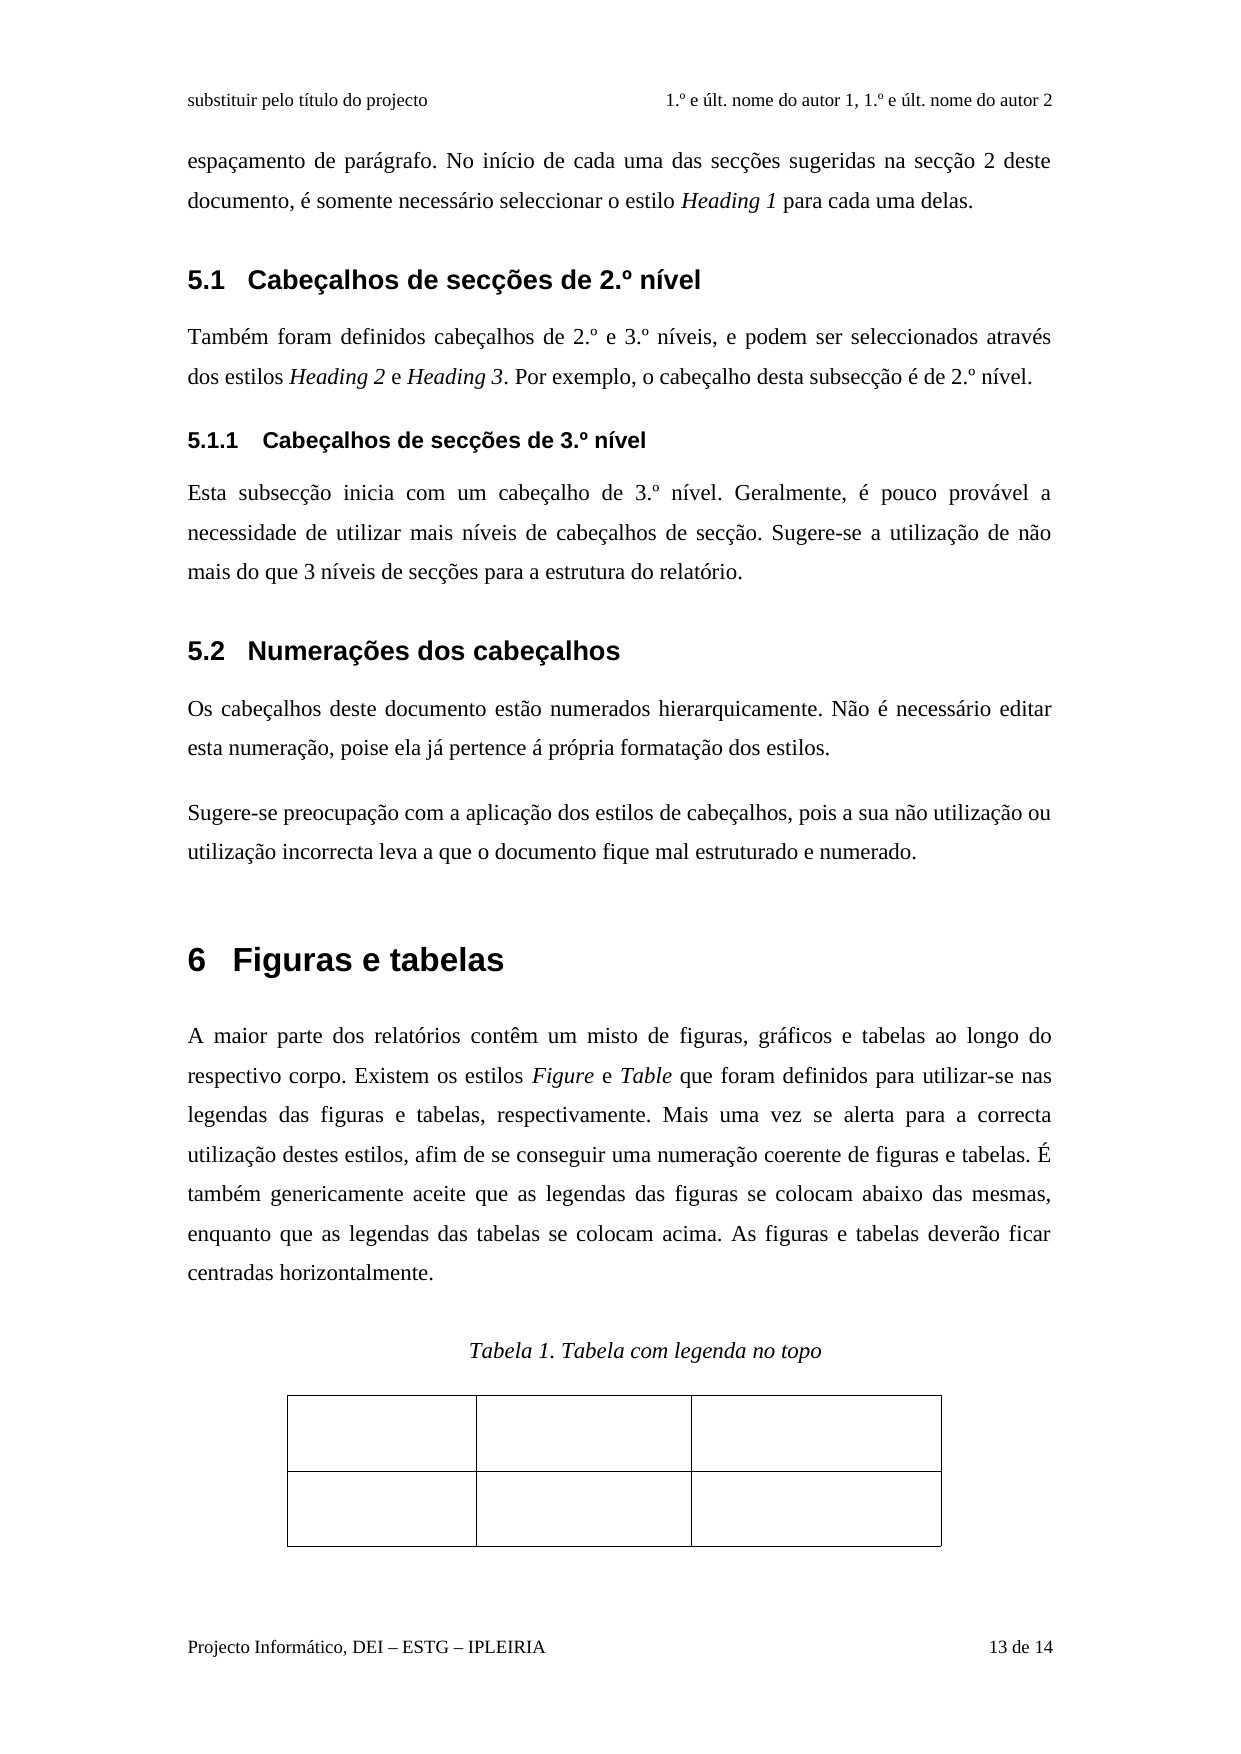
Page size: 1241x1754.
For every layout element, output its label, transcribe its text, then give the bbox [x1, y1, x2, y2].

table_cell [477, 1472, 691, 1546]
text espaçamento de parágrafo. No início de cada uma das secções sugeridas na secção 2 deste documento, é somente necessário seleccionar o estilo Heading 1 para cada uma delas. [187, 147, 1053, 213]
table_header [477, 1396, 691, 1471]
table_cell [692, 1472, 941, 1546]
text Também foram definidos cabeçalhos de 2.º e 3.º níveis, e podem ser seleccionados através dos estilos Heading 2 e Heading 3. Por exemplo, o cabeçalho desta subsecção é de 2.º nível. [187, 323, 1053, 389]
subtitle Numerações dos cabeçalhos [187, 635, 1053, 666]
text Sugere-se preocupação com a aplicação dos estilos de cabeçalhos, pois a sua não utilização ou utilização incorrecta leva a que o documento fique mal estruturado e numerado. [187, 798, 1053, 864]
table_cell [288, 1472, 476, 1546]
text A maior parte dos relatórios contêm um misto de figuras, gráficos e tabelas ao longo do respectivo corpo. Existem os estilos Figure e Table que foram definidos para utilizar-se nas legendas das figuras e tabelas, respectivamente. Mais uma vez se alerta para a correcta utilização destes estilos, afim de se conseguir uma numeração coerente de figuras e tabelas. É também genericamente aceite que as legendas das figuras se colocam abaixo das mesmas, enquanto que as legendas das tabelas se colocam acima. As figuras e tabelas deverão ficar centradas horizontalmente. [187, 1023, 1053, 1286]
text Esta subsecção inicia com um cabeçalho de 3.º nível. Geralmente, é pouco provável a necessidade de utilizar mais níveis de cabeçalhos de secção. Sugere-se a utilização de não mais do que 3 níveis de secções para a estrutura do relatório. [187, 479, 1053, 584]
subtitle Cabeçalhos de secções de 3.º nível [187, 427, 1053, 454]
table_header [692, 1396, 941, 1471]
subtitle Cabeçalhos de secções de 2.º nível [187, 264, 1053, 295]
text Os cabeçalhos deste documento estão numerados hierarquicamente. Não é necessário editar esta numeração, poise ela já pertence á própria formatação dos estilos. [187, 694, 1053, 760]
subtitle Figuras e tabelas [187, 940, 1053, 978]
list Tabela com legenda no topo [240, 1337, 1053, 1363]
table_header [288, 1396, 476, 1471]
